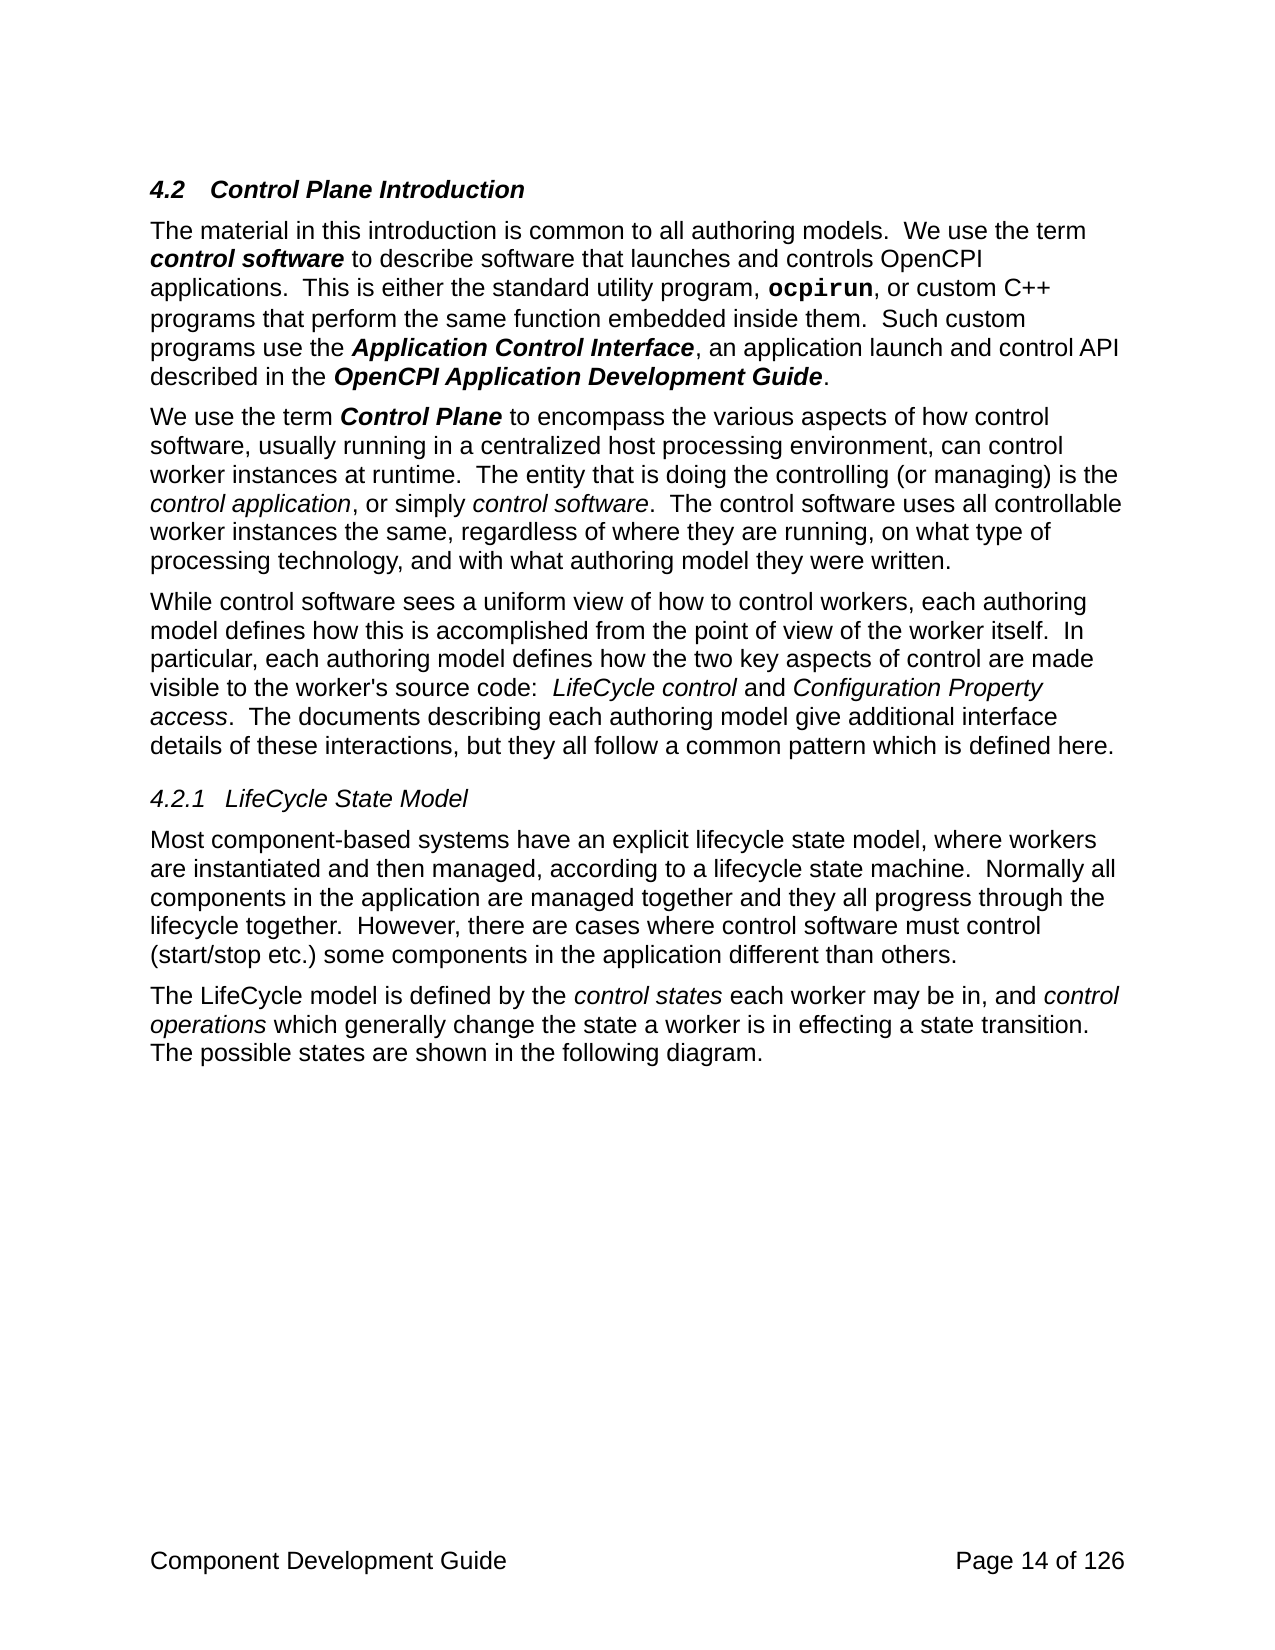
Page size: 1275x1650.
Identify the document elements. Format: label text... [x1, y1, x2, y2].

text The material in this introduction is common to all authoring models. We use the term control software to describe software that launches and controls OpenCPI applications. This is either the standard utility program, ocpirun, or custom C++ programs that perform the same function embedded inside them. Such custom programs use the Application Control Interface, an application launch and control API described in the OpenCPI Application Development Guide. [150, 216, 1125, 390]
text The LifeCycle model is defined by the control states each worker may be in, and control operations which generally change the state a worker is in effecting a state transition. The possible states are shown in the following diagram. [150, 981, 1125, 1067]
subtitle LifeCycle State Model [150, 784, 1125, 813]
subtitle Control Plane Introduction [150, 175, 1125, 204]
text Most component-based systems have an explicit lifecycle state model, where workers are instantiated and then managed, according to a lifecycle state machine. Normally all components in the application are managed together and they all progress through the lifecycle together. However, there are cases where control software must control (start/stop etc.) some components in the application different than others. [150, 825, 1125, 969]
text We use the term Control Plane to encompass the various aspects of how control software, usually running in a centralized host processing environment, can control worker instances at runtime. The entity that is doing the controlling (or managing) is the control application, or simply control software. The control software uses all controllable worker instances the same, regardless of where they are running, on what type of processing technology, and with what authoring model they were written. [150, 402, 1125, 575]
text While control software sees a uniform view of how to control workers, each authoring model defines how this is accomplished from the point of view of the worker itself. In particular, each authoring model defines how the two key aspects of control are made visible to the worker's source code: LifeCycle control and Configuration Property access. The documents describing each authoring model give additional interface details of these interactions, but they all follow a common pattern which is defined here. [150, 587, 1125, 759]
